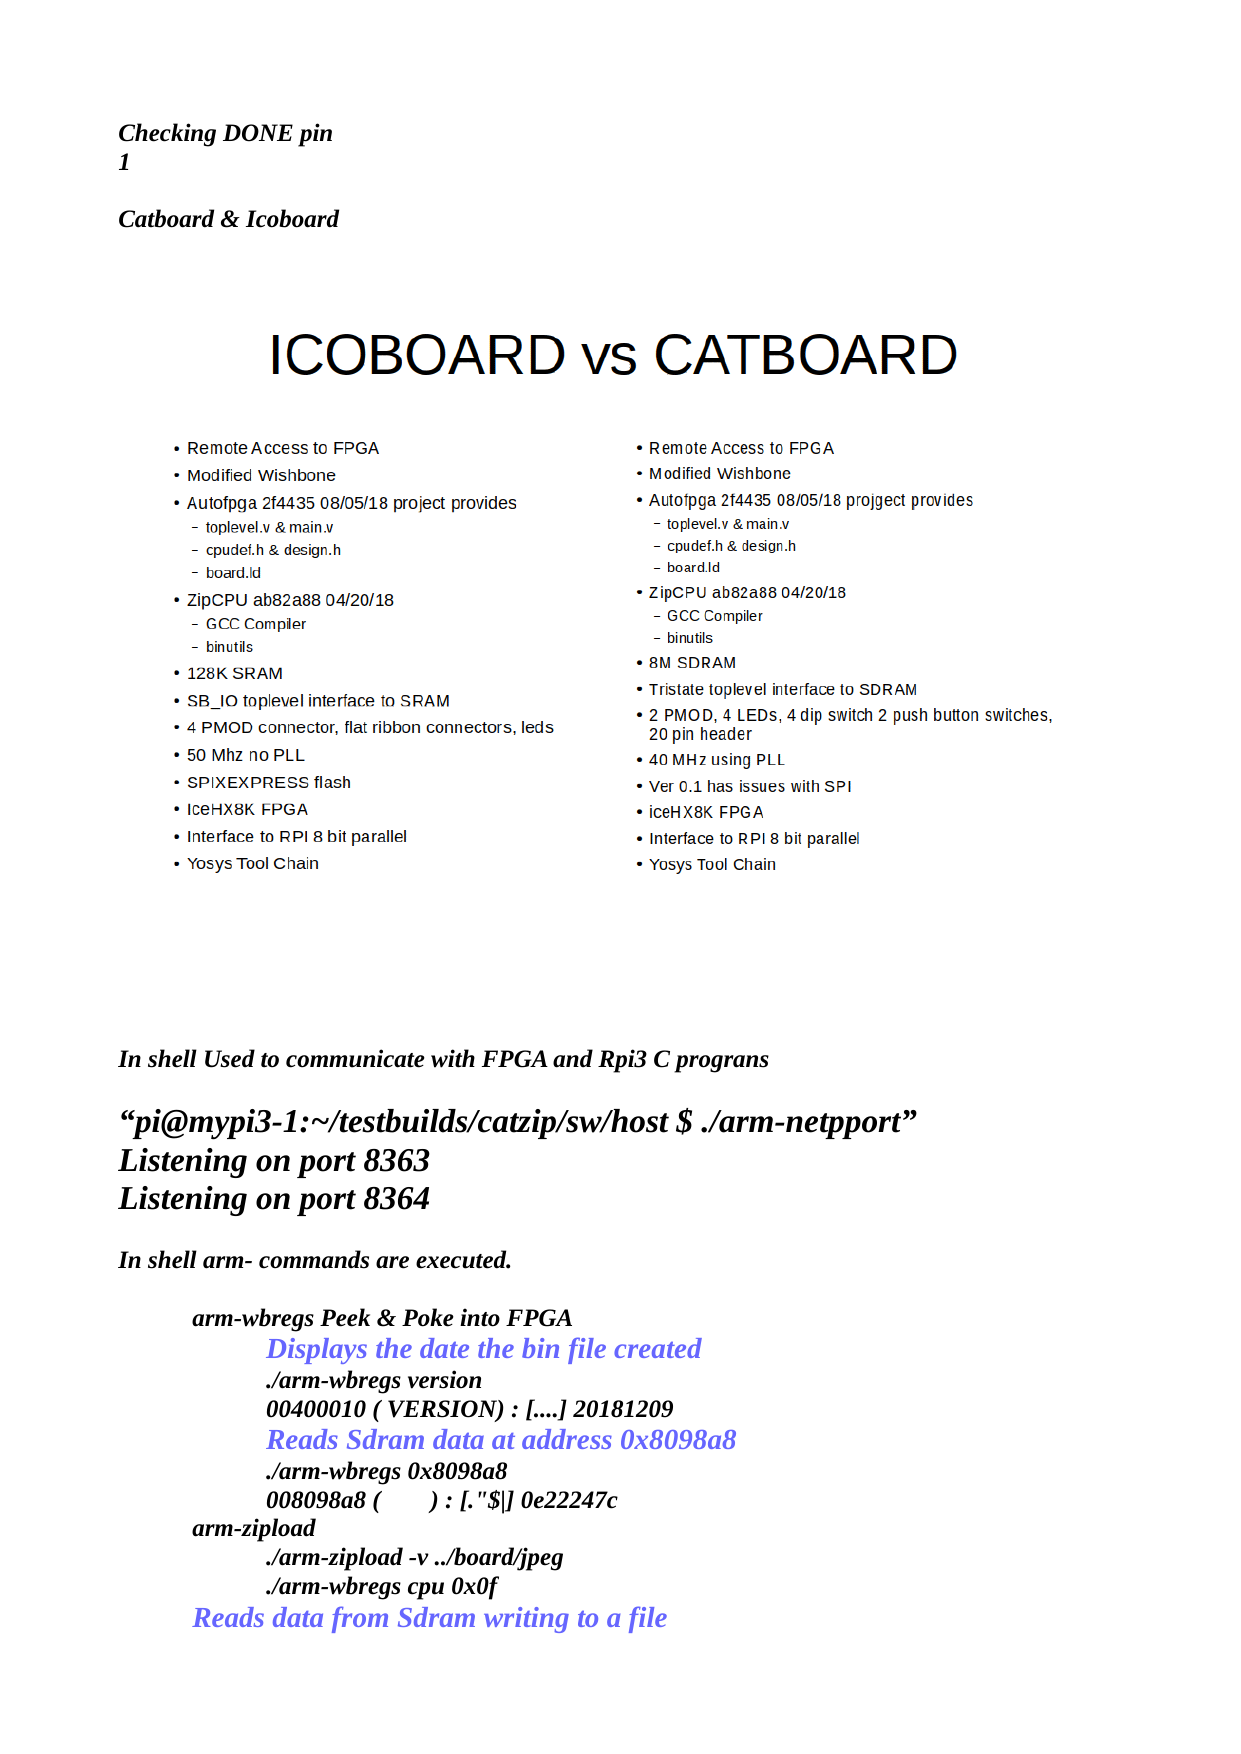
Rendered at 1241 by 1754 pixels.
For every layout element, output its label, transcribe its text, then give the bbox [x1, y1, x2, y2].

text ./arm-wbregs version [118, 1365, 1122, 1394]
text In shell Used to communicate with FPGA and Rpi3 C prograns [118, 1044, 1122, 1073]
text Listening on port 8364 [118, 1178, 1122, 1216]
text ./arm-wbregs 0x8098a8 [118, 1456, 1122, 1485]
text Reads Sdram data at address 0x8098a8 [118, 1422, 1122, 1456]
text Reads data from Sdram writing to a file [118, 1600, 1122, 1633]
text 008098a8 ( ) : [."$|] 0e22247c [118, 1485, 1122, 1513]
text “pi@mypi3-1:~/testbuilds/catzip/sw/host $ ./arm-netpport” [118, 1101, 1122, 1140]
text Catboard & Icoboard [118, 204, 1122, 233]
text arm-wbregs Peek & Poke into FPGA [118, 1303, 1122, 1331]
text Listening on port 8363 [118, 1140, 1122, 1178]
text 1 [118, 147, 1122, 176]
text Checking DONE pin [118, 118, 1122, 147]
text ./arm-zipload -v ../board/jpeg [118, 1542, 1122, 1571]
picture [118, 261, 1123, 1016]
text In shell arm- commands are executed. [118, 1245, 1122, 1274]
text ./arm-wbregs cpu 0x0f [118, 1571, 1122, 1600]
text arm-zipload [118, 1513, 1122, 1542]
text Displays the date the bin file created [118, 1331, 1122, 1365]
text 00400010 ( VERSION) : [....] 20181209 [118, 1394, 1122, 1422]
